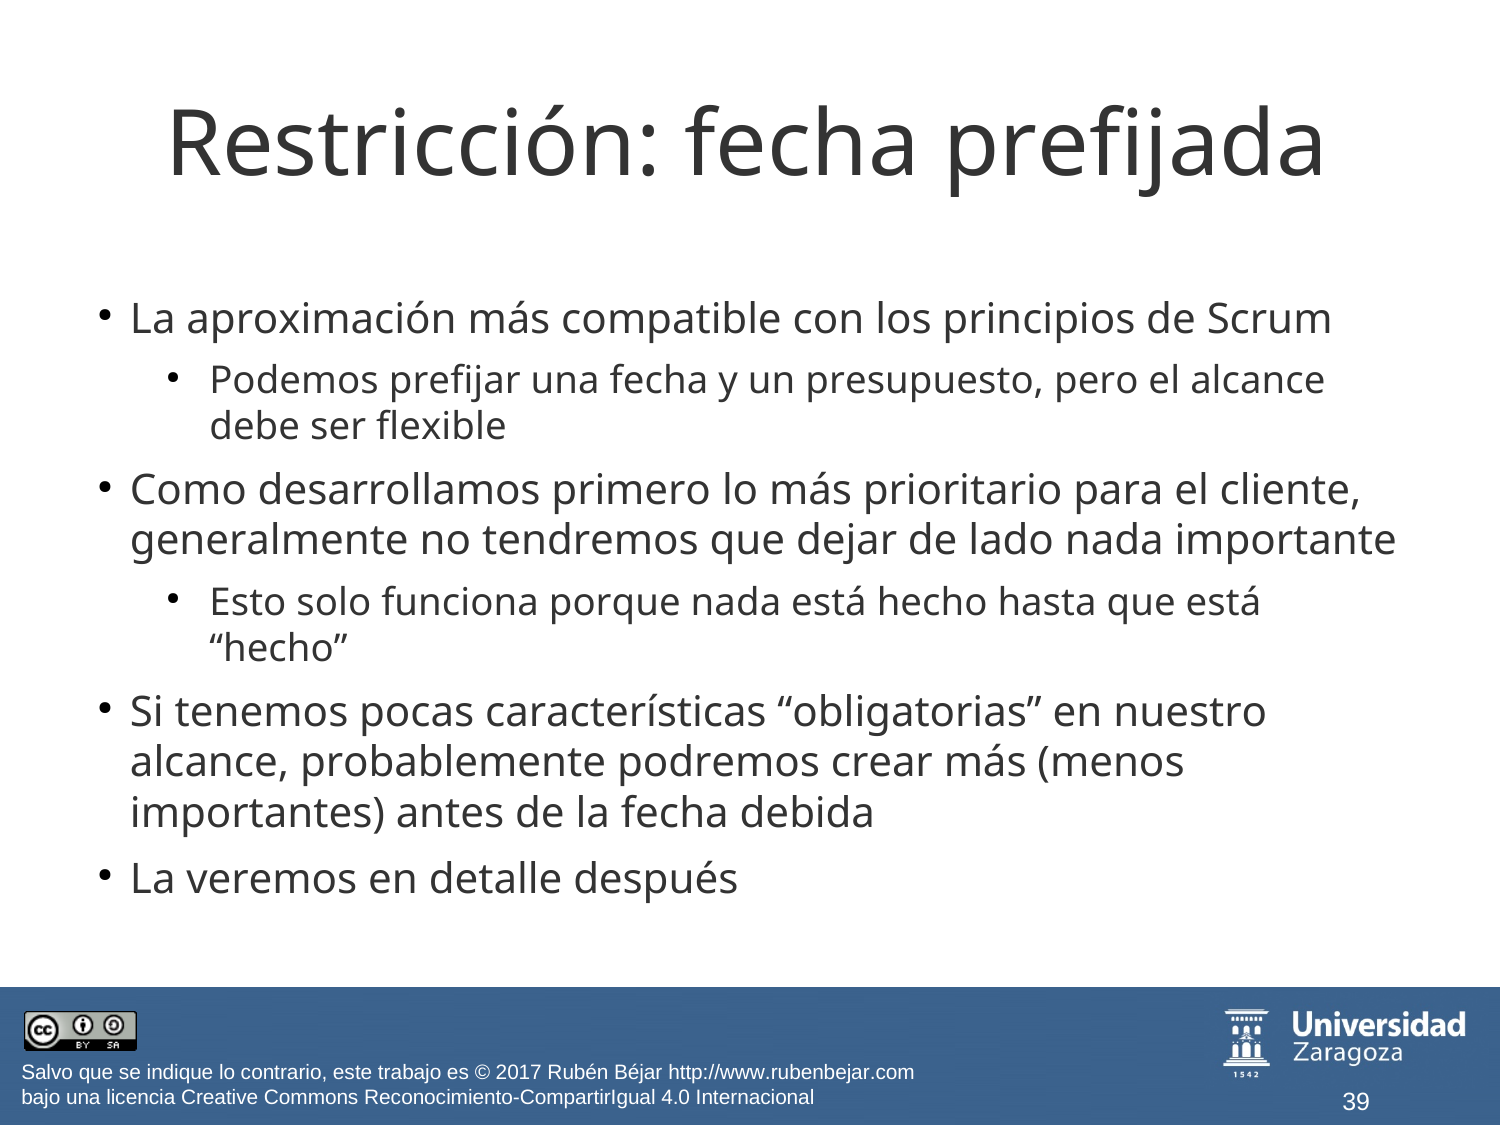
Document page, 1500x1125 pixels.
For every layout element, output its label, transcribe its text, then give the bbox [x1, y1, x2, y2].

picture [0, 987, 1500, 1125]
title Restricción: fecha prefijada [74, 21, 1420, 257]
list La aproximación más compatible con los principios de Scrum Podemos prefijar una fecha y un presupuesto, pero el alcance debe ser flexible Como desarrollamos primero lo más prioritario para el cliente, generalmente no tendremos que dejar de lado nada importante Esto solo funciona porque nada está hecho hasta que está “hecho” Si tenemos pocas características “obligatorias” en nuestro alcance, probablemente podremos crear más (menos importantes) antes de la fecha debida La veremos en detalle después [82, 283, 1418, 957]
